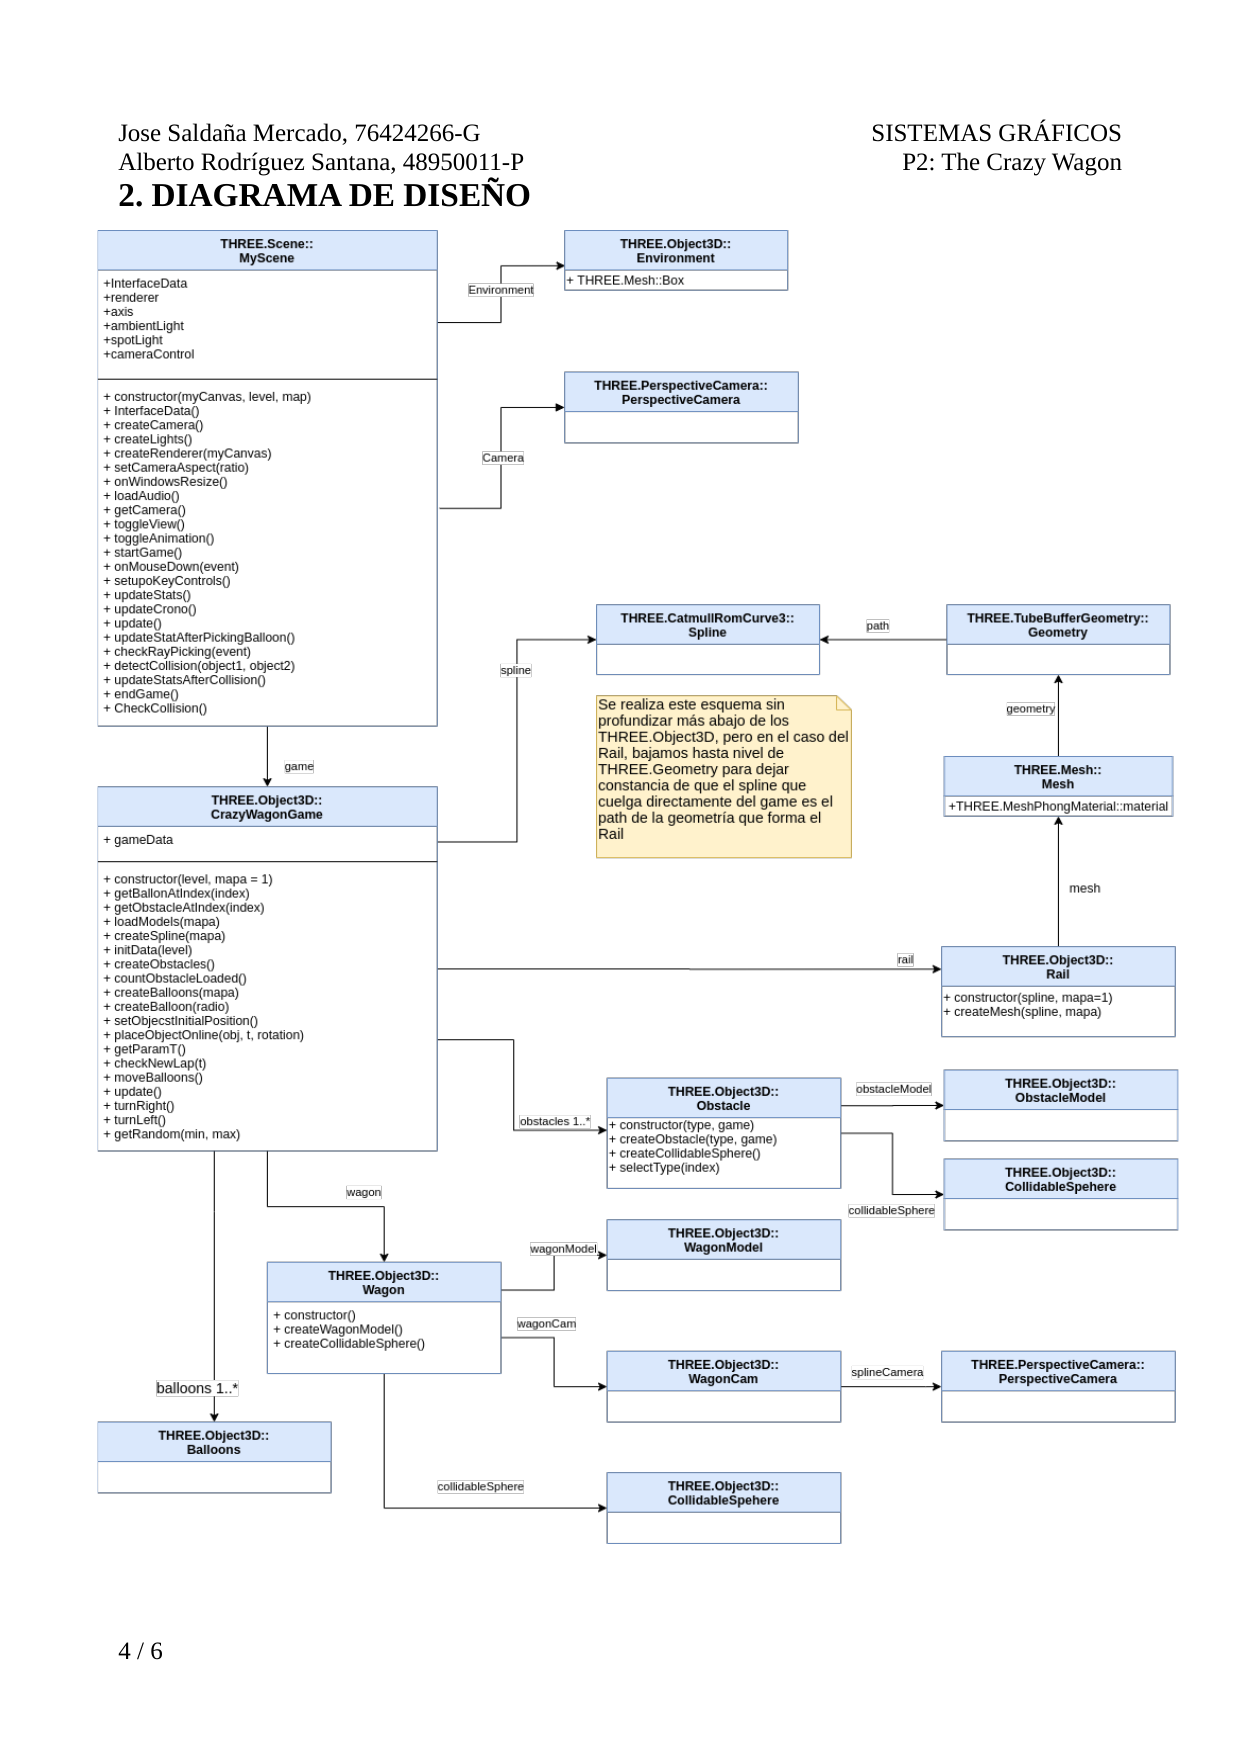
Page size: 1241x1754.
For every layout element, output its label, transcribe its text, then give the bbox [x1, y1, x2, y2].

text 2. DIAGRAMA DE DISEÑO [118, 176, 1122, 214]
